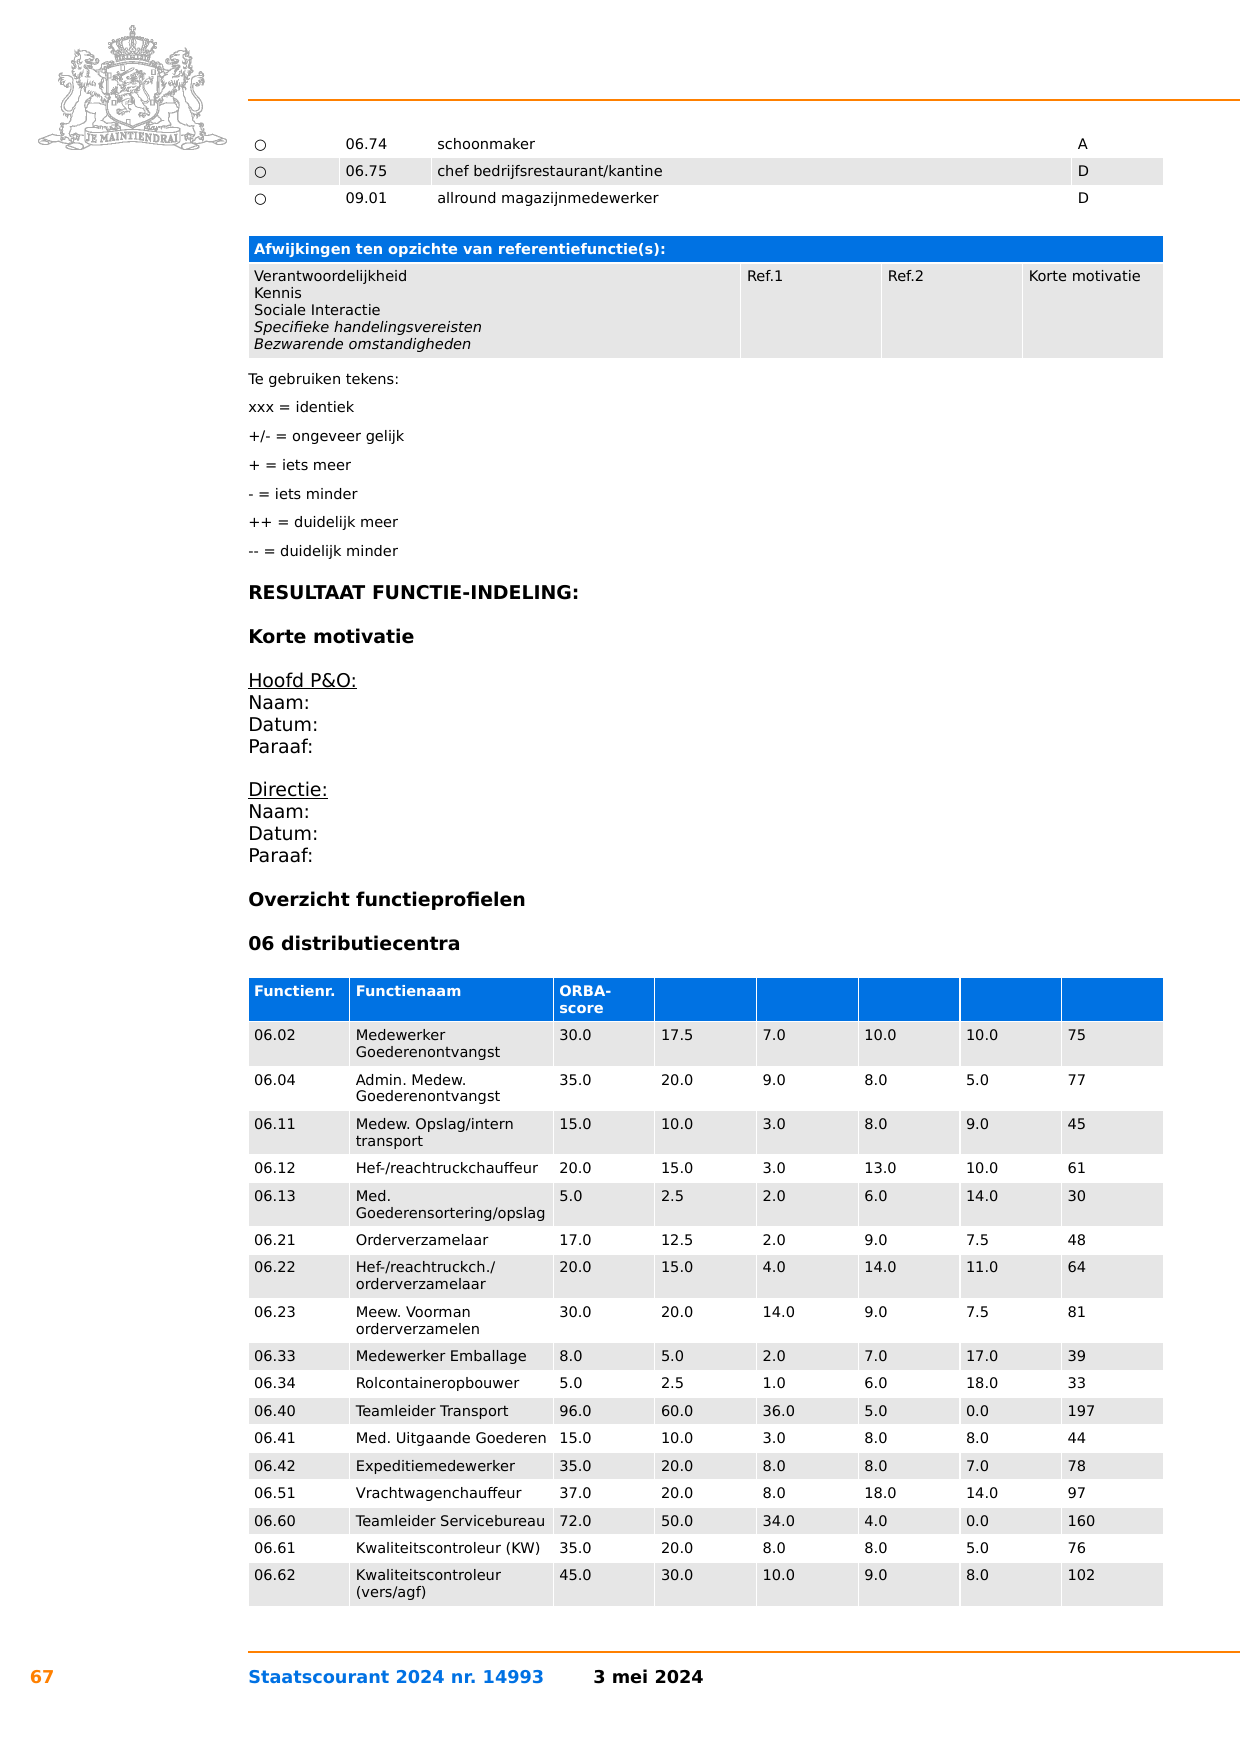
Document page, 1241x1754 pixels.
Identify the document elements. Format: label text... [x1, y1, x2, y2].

table_cell D [1072, 158, 1163, 185]
table_cell 06.41 [249, 1426, 349, 1452]
table_cell 15.0 [655, 1155, 756, 1182]
table_cell 30.0 [554, 1299, 654, 1342]
table_cell 8.0 [859, 1453, 959, 1479]
table_cell 4.0 [859, 1508, 959, 1534]
table_cell 10.0 [961, 1155, 1061, 1182]
table_cell 3.0 [757, 1426, 858, 1452]
table_cell 2.0 [757, 1343, 858, 1370]
table_cell Hef-/reachtruckchauffeur [350, 1155, 553, 1182]
table_cell D [1072, 186, 1163, 212]
table_header [757, 978, 858, 1021]
table_cell 35.0 [554, 1453, 654, 1479]
table_cell 39 [1062, 1343, 1163, 1370]
table_cell 06.02 [249, 1022, 349, 1066]
table_cell 5.0 [554, 1371, 654, 1397]
subtitle RESULTAAT FUNCTIE-INDELING: [248, 582, 1163, 604]
table_cell 75 [1062, 1022, 1163, 1066]
table_cell 17.0 [554, 1227, 654, 1253]
table_cell 15.0 [554, 1426, 654, 1452]
table_cell Medewerker Emballage [350, 1343, 553, 1370]
table_cell Medewerker Goederenontvangst [350, 1022, 553, 1066]
subtitle Korte motivatie [248, 626, 1163, 648]
table_cell 96.0 [554, 1398, 654, 1424]
table_cell 61 [1062, 1155, 1163, 1182]
table_cell allround magazijnmedewerker [432, 186, 1071, 212]
table_cell 11.0 [961, 1255, 1061, 1298]
table_cell 48 [1062, 1227, 1163, 1253]
table_cell 5.0 [655, 1343, 756, 1370]
table_cell 20.0 [655, 1067, 756, 1110]
table_cell 8.0 [757, 1480, 858, 1507]
table_cell 06.34 [249, 1371, 349, 1397]
table_cell Hef-/reachtruckch./orderverzamelaar [350, 1255, 553, 1298]
table_cell Meew. Voorman orderverzamelen [350, 1299, 553, 1342]
table_cell 06.33 [249, 1343, 349, 1370]
table_header ORBA-score [554, 978, 654, 1021]
table_cell 9.0 [757, 1067, 858, 1110]
table_cell Teamleider Transport [350, 1398, 553, 1424]
table_cell 14.0 [961, 1480, 1061, 1507]
table_cell 06.42 [249, 1453, 349, 1479]
table_cell 06.40 [249, 1398, 349, 1424]
table_cell Med. Goederensortering/opslag [350, 1183, 553, 1226]
table_cell 14.0 [859, 1255, 959, 1298]
table_cell Expeditiemedewerker [350, 1453, 553, 1479]
table_cell Korte motivatie [1023, 264, 1163, 358]
table_cell 64 [1062, 1255, 1163, 1298]
table_cell 3.0 [757, 1155, 858, 1182]
subtitle 06 distributiecentra [248, 933, 1163, 955]
table_cell ○ [249, 186, 339, 212]
table_cell 2.0 [757, 1227, 858, 1253]
table_cell 06.11 [249, 1111, 349, 1154]
table_header Functienaam [350, 978, 553, 1021]
table_cell 06.23 [249, 1299, 349, 1342]
table_cell 2.0 [757, 1183, 858, 1226]
table_cell 8.0 [961, 1563, 1061, 1606]
table_header [655, 978, 756, 1021]
table_cell Te gebruiken tekens: xxx = identiek +/- = ongeveer gelijk + = iets meer - = iets minder ++ = duidelijk meer -- = duidelijk minder [248, 359, 1163, 560]
table_cell 50.0 [655, 1508, 756, 1534]
table_cell 20.0 [655, 1535, 756, 1561]
table_cell 30.0 [655, 1563, 756, 1606]
table_cell Medew. Opslag/intern transport [350, 1111, 553, 1154]
table_cell ○ [249, 158, 339, 185]
table_cell 8.0 [961, 1426, 1061, 1452]
table_cell 45 [1062, 1111, 1163, 1154]
table_cell 33 [1062, 1371, 1163, 1397]
table_cell 97 [1062, 1480, 1163, 1507]
table_cell 5.0 [961, 1067, 1061, 1110]
table_cell Med. Uitgaande Goederen [350, 1426, 553, 1452]
table_cell 20.0 [655, 1480, 756, 1507]
table_cell 13.0 [859, 1155, 959, 1182]
table_cell 6.0 [859, 1371, 959, 1397]
table_cell 197 [1062, 1398, 1163, 1424]
table_cell 06.60 [249, 1508, 349, 1534]
table_cell 37.0 [554, 1480, 654, 1507]
text Hoofd P&O: [248, 669, 1163, 692]
table_cell 17.0 [961, 1343, 1061, 1370]
picture [38, 25, 227, 150]
text Datum: [248, 713, 1163, 736]
table_cell 0.0 [961, 1508, 1061, 1534]
table_cell 20.0 [554, 1155, 654, 1182]
table_cell 17.5 [655, 1022, 756, 1066]
table_header Afwijkingen ten opzichte van referentiefunctie(s): [249, 236, 1163, 262]
table_cell 10.0 [655, 1426, 756, 1452]
table_cell 06.21 [249, 1227, 349, 1253]
table_header [1062, 978, 1163, 1021]
table_cell Admin. Medew. Goederenontvangst [350, 1067, 553, 1110]
table_cell 09.01 [340, 186, 431, 212]
text Naam: [248, 801, 1163, 823]
table_cell 81 [1062, 1299, 1163, 1342]
text Directie: [248, 779, 1163, 801]
table_cell 78 [1062, 1453, 1163, 1479]
table_cell 15.0 [655, 1255, 756, 1298]
table_cell 7.0 [757, 1022, 858, 1066]
table_cell Verantwoordelijkheid Kennis Sociale Interactie Specifieke handelingsvereisten Bezwarende omstandigheden [249, 264, 740, 358]
table_cell 18.0 [961, 1371, 1061, 1397]
text Paraaf: [248, 845, 1163, 867]
table_cell 7.5 [961, 1227, 1061, 1253]
table_cell 10.0 [655, 1111, 756, 1154]
table_cell 10.0 [859, 1022, 959, 1066]
table_cell chef bedrijfsrestaurant/kantine [432, 158, 1071, 185]
table_cell 7.5 [961, 1299, 1061, 1342]
table_cell 06.04 [249, 1067, 349, 1110]
table_cell 35.0 [554, 1067, 654, 1110]
table_cell 06.12 [249, 1155, 349, 1182]
table_cell 8.0 [859, 1426, 959, 1452]
table_cell 6.0 [859, 1183, 959, 1226]
table_cell 36.0 [757, 1398, 858, 1424]
table_cell Teamleider Servicebureau [350, 1508, 553, 1534]
table_cell 06.74 [340, 131, 431, 157]
table_cell schoonmaker [432, 131, 1071, 157]
subtitle Overzicht functieprofielen [248, 889, 1163, 911]
table_cell 9.0 [859, 1299, 959, 1342]
table_header [859, 978, 959, 1021]
table_cell Vrachtwagenchauffeur [350, 1480, 553, 1507]
table_cell 30.0 [554, 1022, 654, 1066]
table_cell 06.22 [249, 1255, 349, 1298]
table_cell 2.5 [655, 1371, 756, 1397]
text Paraaf: [248, 736, 1163, 757]
table_cell 20.0 [655, 1299, 756, 1342]
table_cell 8.0 [554, 1343, 654, 1370]
text Naam: [248, 692, 1163, 713]
table_cell 7.0 [961, 1453, 1061, 1479]
table_cell 1.0 [757, 1371, 858, 1397]
table_cell 0.0 [961, 1398, 1061, 1424]
table_cell A [1072, 131, 1163, 157]
table_cell 20.0 [554, 1255, 654, 1298]
table_cell 10.0 [757, 1563, 858, 1606]
table_cell 14.0 [961, 1183, 1061, 1226]
table_cell 06.61 [249, 1535, 349, 1561]
table_cell Kwaliteitscontroleur (vers/agf) [350, 1563, 553, 1606]
table_cell 30 [1062, 1183, 1163, 1226]
table_cell 9.0 [859, 1563, 959, 1606]
table_cell 5.0 [859, 1398, 959, 1424]
table_cell 4.0 [757, 1255, 858, 1298]
table_cell 60.0 [655, 1398, 756, 1424]
table_cell Ref.1 [741, 264, 881, 358]
table_cell 44 [1062, 1426, 1163, 1452]
table_cell 06.51 [249, 1480, 349, 1507]
table_cell 9.0 [961, 1111, 1061, 1154]
table_cell Kwaliteitscontroleur (KW) [350, 1535, 553, 1561]
table_cell 10.0 [961, 1022, 1061, 1066]
text Datum: [248, 823, 1163, 845]
table_cell Ref.2 [882, 264, 1022, 358]
table_cell 14.0 [757, 1299, 858, 1342]
table_cell 5.0 [961, 1535, 1061, 1561]
table_cell 102 [1062, 1563, 1163, 1606]
table_cell 12.5 [655, 1227, 756, 1253]
table_cell 35.0 [554, 1535, 654, 1561]
table_cell ○ [249, 131, 339, 157]
table_cell 8.0 [859, 1111, 959, 1154]
table_cell 8.0 [859, 1535, 959, 1561]
table_cell 72.0 [554, 1508, 654, 1534]
table_cell Rolcontaineropbouwer [350, 1371, 553, 1397]
table_cell 3.0 [757, 1111, 858, 1154]
table_cell 9.0 [859, 1227, 959, 1253]
table_cell 2.5 [655, 1183, 756, 1226]
table_cell 34.0 [757, 1508, 858, 1534]
table_cell 8.0 [757, 1535, 858, 1561]
table_cell 8.0 [859, 1067, 959, 1110]
table_cell Orderverzamelaar [350, 1227, 553, 1253]
table_header [961, 978, 1061, 1021]
table_cell 06.75 [340, 158, 431, 185]
table_cell 8.0 [757, 1453, 858, 1479]
table_cell 15.0 [554, 1111, 654, 1154]
table_cell 76 [1062, 1535, 1163, 1561]
table_cell 06.62 [249, 1563, 349, 1606]
table_cell 06.13 [249, 1183, 349, 1226]
table_header Functienr. [249, 978, 349, 1021]
table_cell 160 [1062, 1508, 1163, 1534]
table_cell 45.0 [554, 1563, 654, 1606]
table_cell 77 [1062, 1067, 1163, 1110]
table_cell 5.0 [554, 1183, 654, 1226]
table_cell 20.0 [655, 1453, 756, 1479]
table_cell 18.0 [859, 1480, 959, 1507]
table_cell 7.0 [859, 1343, 959, 1370]
